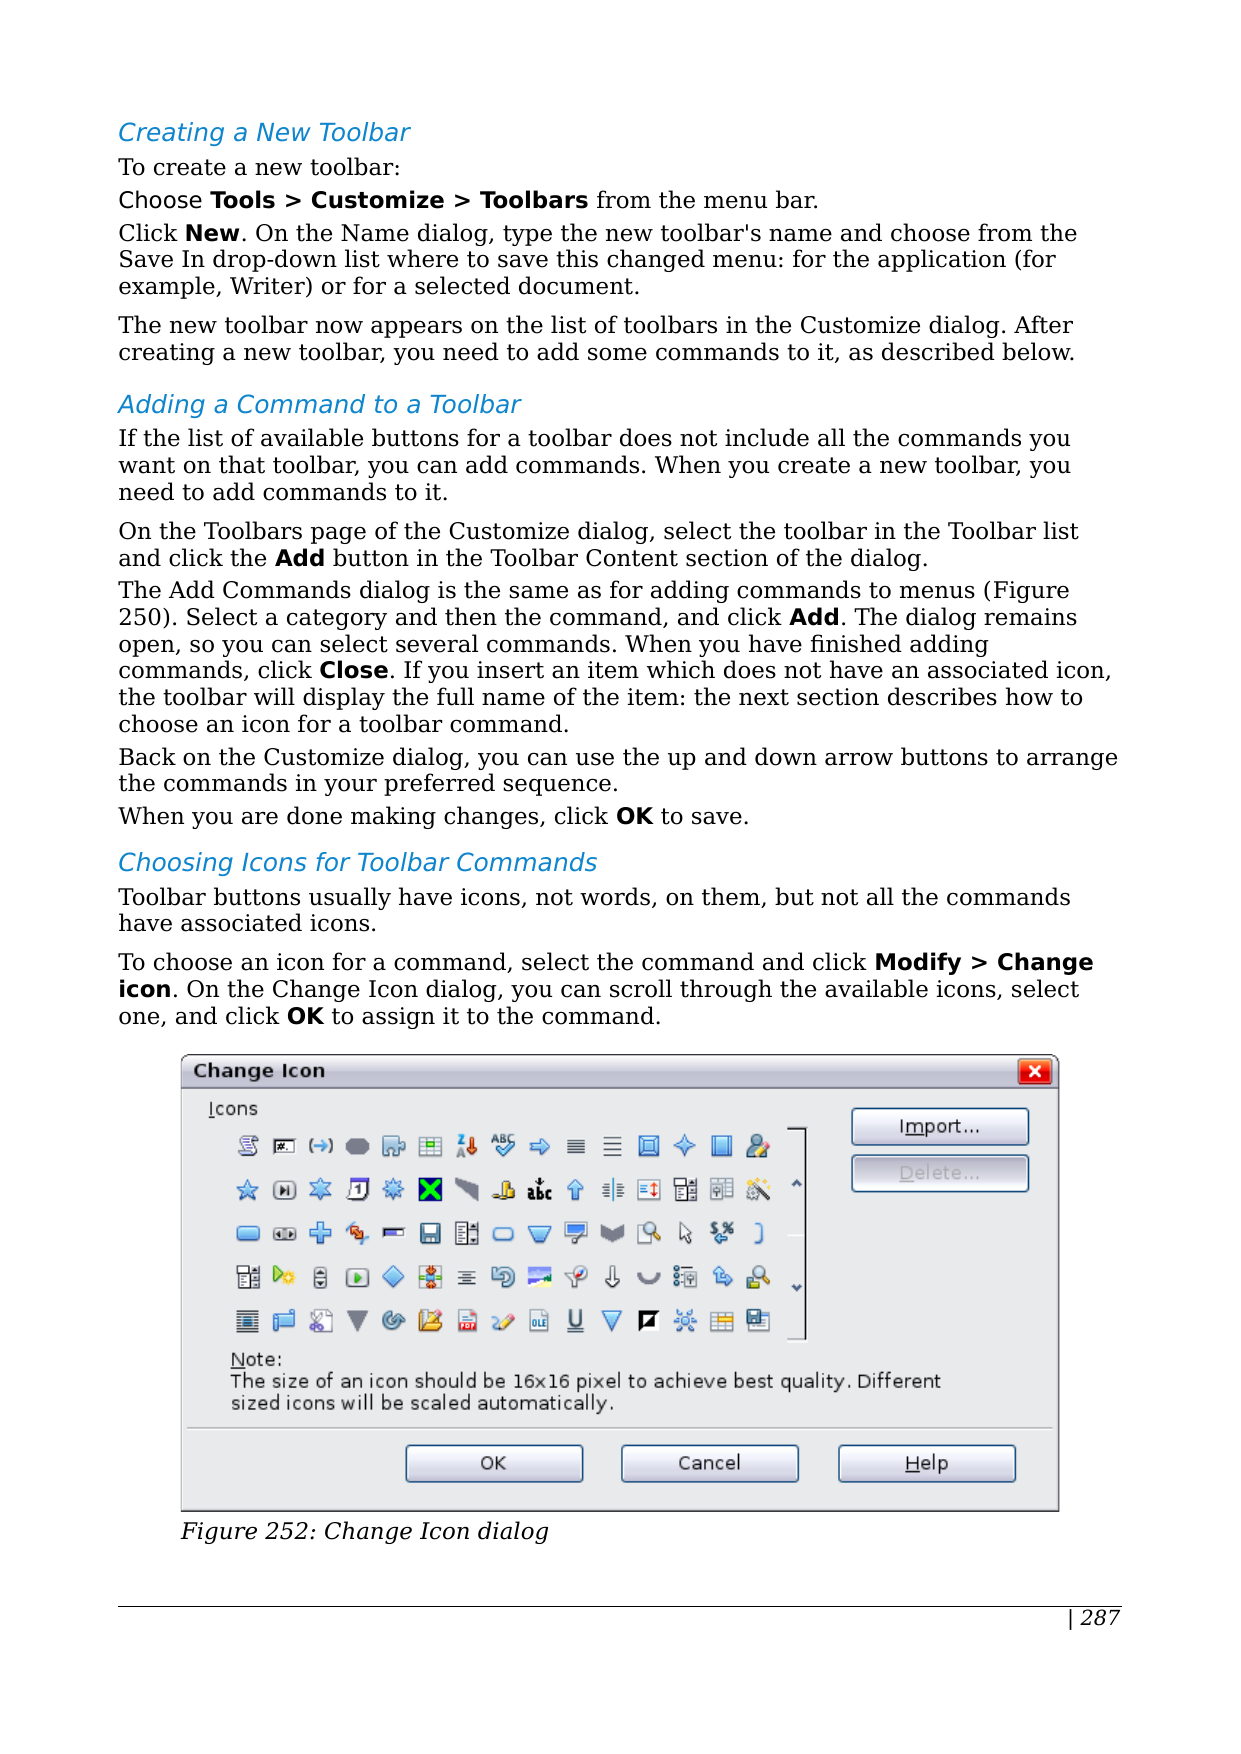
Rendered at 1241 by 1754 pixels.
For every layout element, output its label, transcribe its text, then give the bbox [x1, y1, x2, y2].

text Choose Tools > Customize > Toolbars from the menu bar. [118, 187, 1122, 213]
text If the list of available buttons for a toolbar does not include all the commands you want on that toolbar, you can add commands. When you create a new toolbar, you need to add commands to it. [118, 426, 1122, 506]
picture [180, 1054, 1060, 1512]
text The Add Commands dialog is the same as for adding commands to menus (Figure 250). Select a category and then the command, and click Add. The dialog remains open, so you can select several commands. When you have finished adding commands, click Close. If you insert an item which does not have an associated icon, the toolbar will display the full name of the item: the next section describes how to choose an icon for a toolbar command. [118, 578, 1122, 738]
text Figure 252: Change Icon dialog [181, 1518, 1059, 1544]
text On the Toolbars page of the Customize dialog, select the toolbar in the Toolbar list and click the Add button in the Toolbar Content section of the dialog. [118, 518, 1122, 571]
subtitle Adding a Command to a Toolbar [118, 390, 1122, 419]
text To choose an icon for a command, select the command and click Modify > Change icon. On the Change Icon dialog, you can scroll through the available icons, select one, and click OK to assign it to the command. [118, 949, 1122, 1029]
text When you are done making changes, click OK to save. [118, 803, 1122, 830]
subtitle Creating a New Toolbar [118, 118, 1122, 147]
text Click New. On the Name dialog, type the new toolbar's name and choose from the Save In drop-down list where to save this changed menu: for the application (for example, Writer) or for a selected document. [118, 220, 1122, 300]
list To create a new toolbar: [118, 154, 1122, 180]
text Toolbar buttons usually have icons, not words, on them, but not all the commands have associated icons. [118, 884, 1122, 937]
text Back on the Customize dialog, you can use the up and down arrow buttons to arrange the commands in your preferred sequence. [118, 744, 1122, 797]
text The new toolbar now appears on the list of toolbars in the Customize dialog. After creating a new toolbar, you need to add some commands to it, as described below. [118, 312, 1122, 366]
subtitle Choosing Icons for Toolbar Commands [118, 848, 1122, 877]
